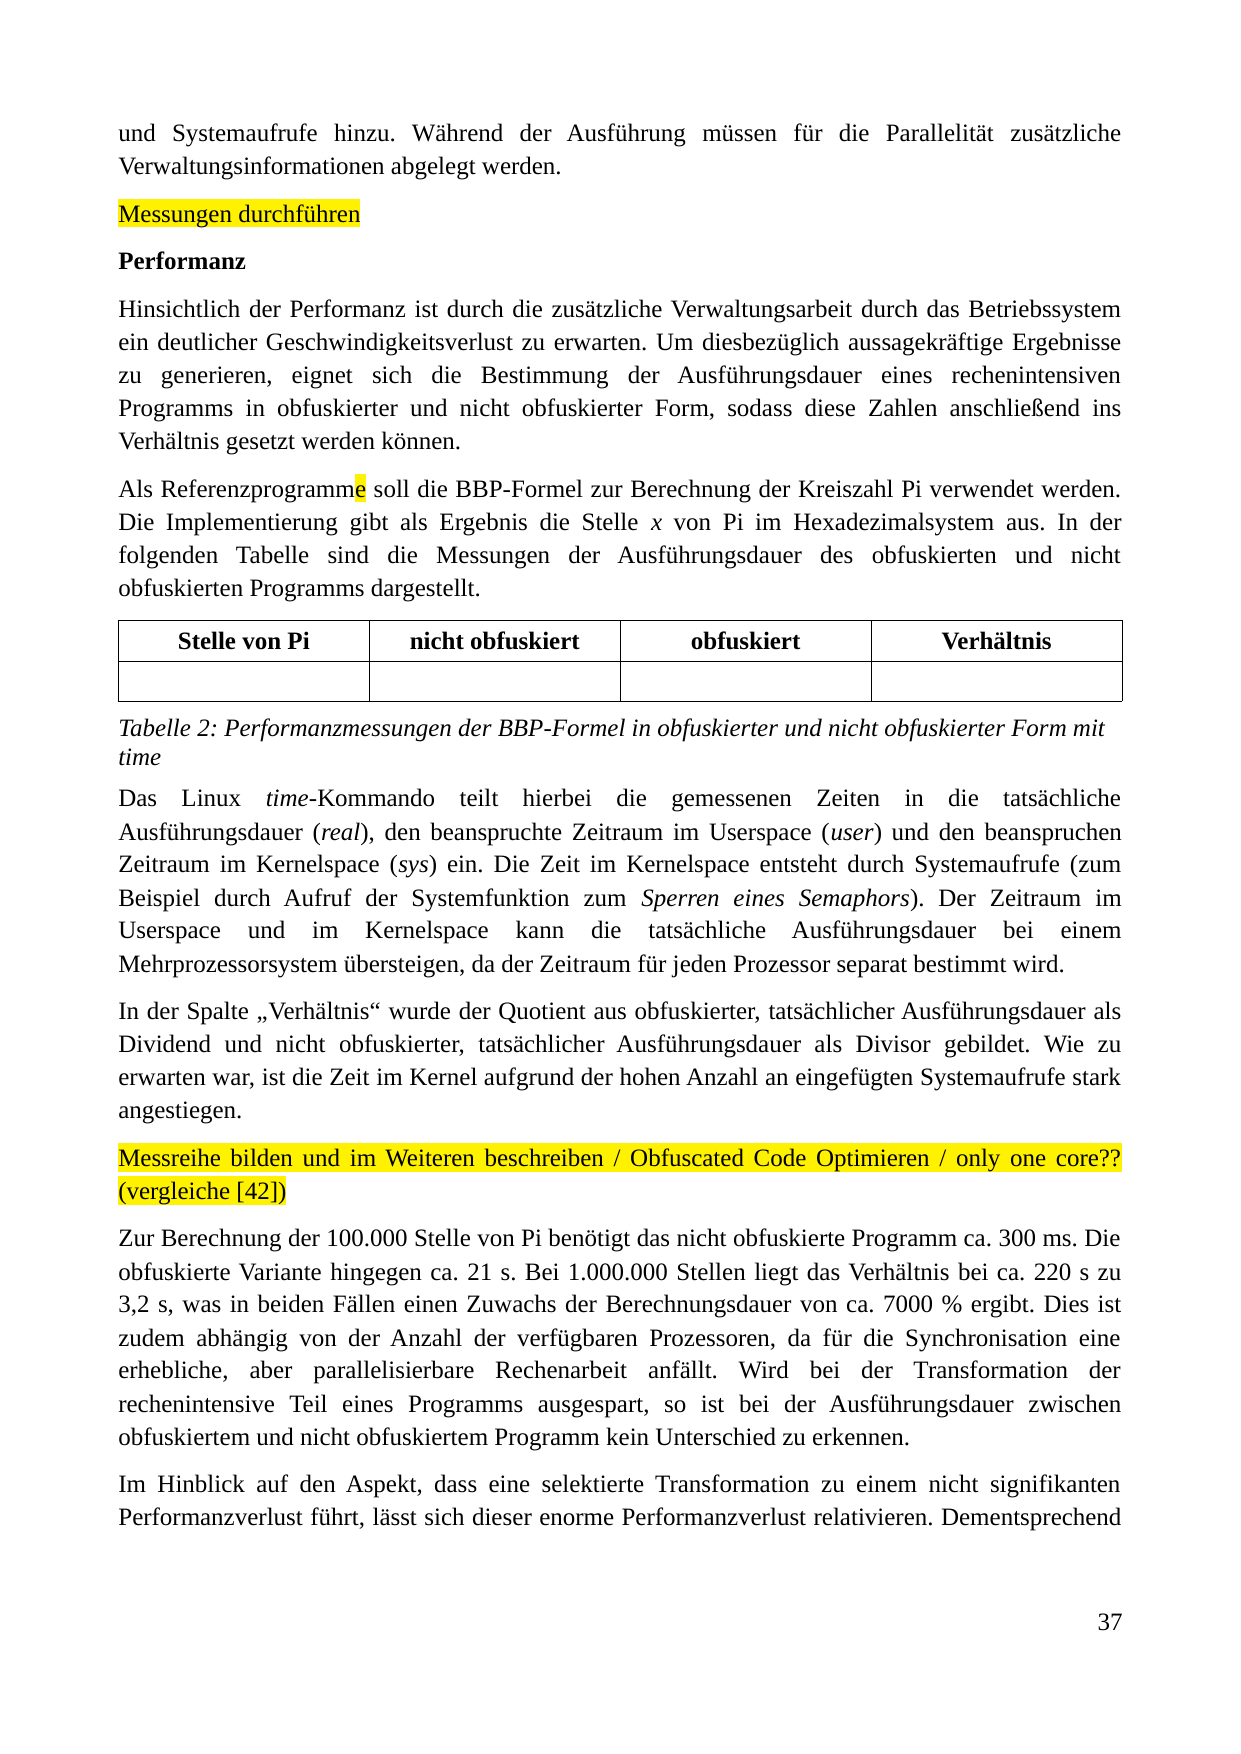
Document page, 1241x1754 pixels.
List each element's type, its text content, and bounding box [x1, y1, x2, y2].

text Im Hinblick auf den Aspekt, dass eine selektierte Transformation zu einem nicht signifikanten Performanzverlust führt, lässt sich dieser enorme Performanzverlust relativieren. Dementsprechend [118, 1469, 1122, 1531]
table_header nicht obfuskiert [370, 621, 620, 661]
table_cell [119, 662, 369, 701]
text Zur Berechnung der 100.000 Stelle von Pi benötigt das nicht obfuskierte Programm ca. 300 ms. Die obfuskierte Variante hingegen ca. 21 s. Bei 1.000.000 Stellen liegt das Verhältnis bei ca. 220 s zu 3,2 s, was in beiden Fällen einen Zuwachs der Berechnungsdauer von ca. 7000 % ergibt. Dies ist zudem abhängig von der Anzahl der verfügbaren Prozessoren, da für die Synchronisation eine erhebliche, aber parallelisierbare Rechenarbeit anfällt. Wird bei der Transformation der rechenintensive Teil eines Programms ausgespart, so ist bei der Ausführungsdauer zwischen obfuskiertem und nicht obfuskiertem Programm kein Unterschied zu erkennen. [118, 1223, 1122, 1450]
text und Systemaufrufe hinzu. Während der Ausführung müssen für die Parallelität zusätzliche Verwaltungsinformationen abgelegt werden. [118, 118, 1122, 180]
table_header obfuskiert [621, 621, 871, 661]
table_header Verhältnis [872, 621, 1122, 661]
table_cell [621, 662, 871, 701]
text In der Spalte „Verhältnis“ wurde der Quotient aus obfuskierter, tatsächlicher Ausführungsdauer als Dividend und nicht obfuskierter, tatsächlicher Ausführungsdauer als Divisor gebildet. Wie zu erwarten war, ist die Zeit im Kernel aufgrund der hohen Anzahl an eingefügten Systemaufrufe stark angestiegen. [118, 996, 1122, 1124]
text Tabelle 2: Performanzmessungen der BBP-Formel in obfuskierter und nicht obfuskierter Form mit time [118, 713, 1122, 771]
text Performanz [118, 246, 1122, 275]
text Messreihe bilden und im Weiteren beschreiben / Obfuscated Code Optimieren / only one core?? (vergleiche [42]) [118, 1143, 1122, 1205]
text Messungen durchführen [118, 199, 1122, 227]
table_cell [370, 662, 620, 701]
text Als Referenzprogramme soll die BBP-Formel zur Berechnung der Kreiszahl Pi verwendet werden. Die Implementierung gibt als Ergebnis die Stelle x von Pi im Hexadezimalsystem aus. In der folgenden Tabelle sind die Messungen der Ausführungsdauer des obfuskierten und nicht obfuskierten Programms dargestellt. [118, 474, 1122, 601]
text Hinsichtlich der Performanz ist durch die zusätzliche Verwaltungsarbeit durch das Betriebssystem ein deutlicher Geschwindigkeitsverlust zu erwarten. Um diesbezüglich aussagekräftige Ergebnisse zu generieren, eignet sich die Bestimmung der Ausführungsdauer eines rechenintensiven Programms in obfuskierter und nicht obfuskierter Form, sodass diese Zahlen anschließend ins Verhältnis gesetzt werden können. [118, 294, 1122, 455]
table_cell [872, 662, 1122, 701]
text Das Linux time-Kommando teilt hierbei die gemessenen Zeiten in die tatsächliche Ausführungsdauer (real), den beanspruchte Zeitraum im Userspace (user) und den beanspruchen Zeitraum im Kernelspace (sys) ein. Die Zeit im Kernelspace entsteht durch Systemaufrufe (zum Beispiel durch Aufruf der Systemfunktion zum Sperren eines Semaphors). Der Zeitraum im Userspace und im Kernelspace kann die tatsächliche Ausführungsdauer bei einem Mehrprozessorsystem übersteigen, da der Zeitraum für jeden Prozessor separat bestimmt wird. [118, 783, 1122, 977]
table_header Stelle von Pi [119, 621, 369, 661]
